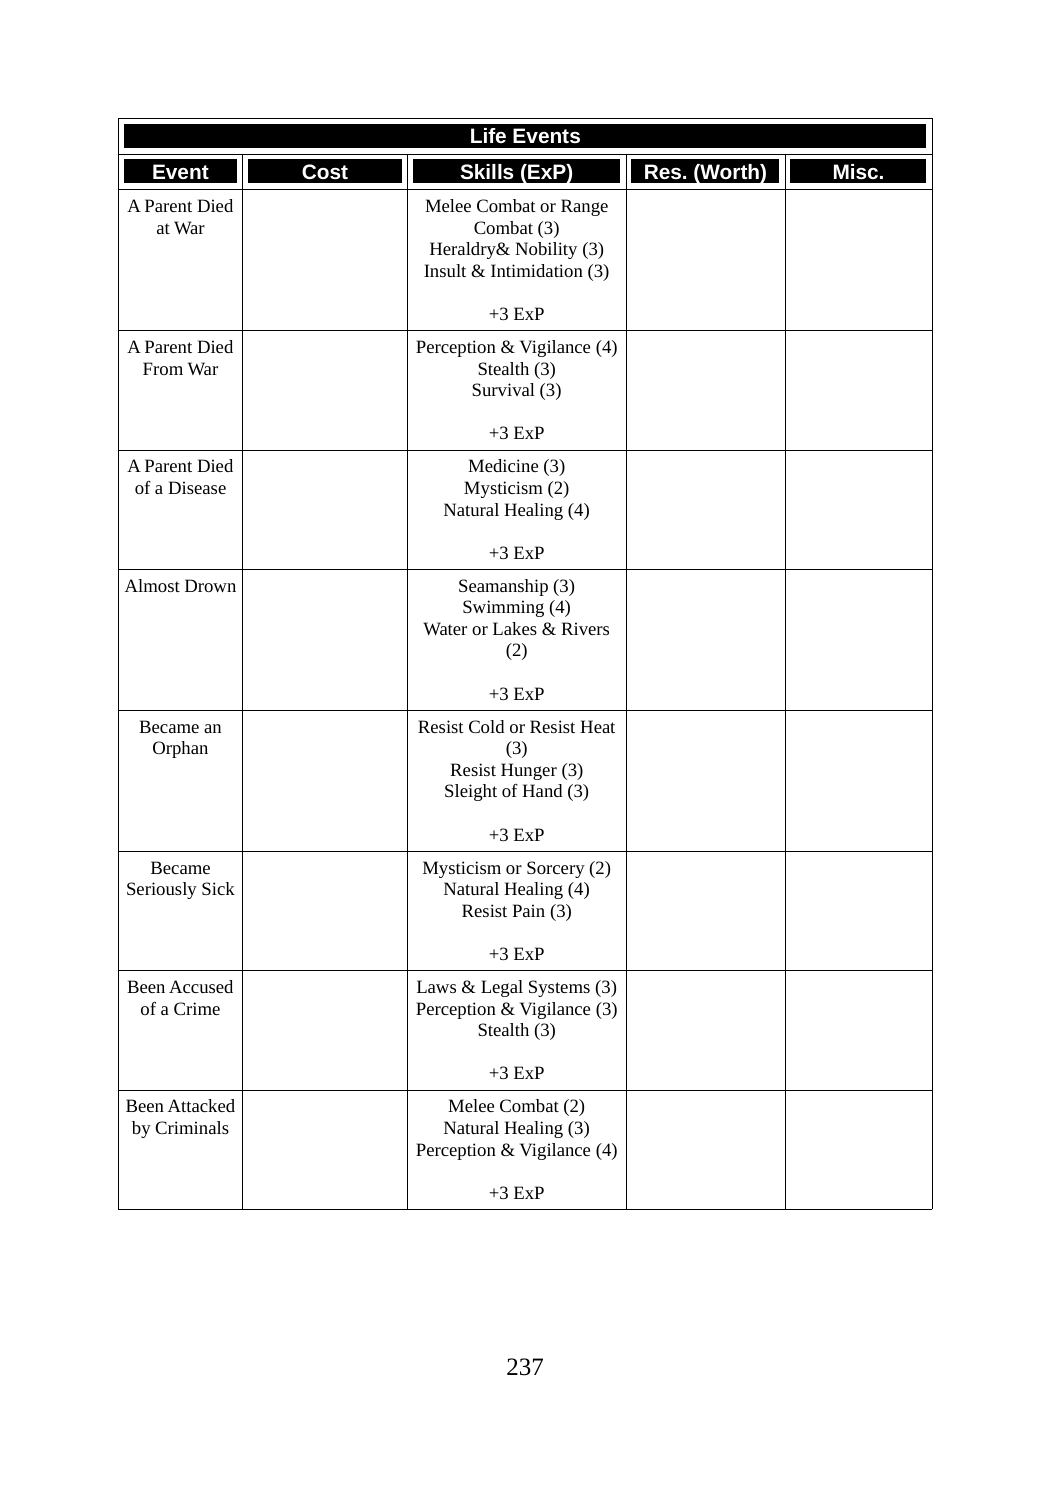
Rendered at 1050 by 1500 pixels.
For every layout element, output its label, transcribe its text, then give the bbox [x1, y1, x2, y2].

table_cell Perception & Vigilance (4) Stealth (3) Survival (3) +3 ExP [408, 331, 626, 449]
table_cell [627, 331, 785, 449]
table_cell [627, 711, 785, 851]
table_cell [786, 711, 932, 851]
table_cell Melee Combat or Range Combat (3) Heraldry& Nobility (3) Insult & Intimidation (3) +3 ExP [408, 190, 626, 330]
table_cell [243, 711, 407, 851]
table_cell A Parent Died at War [119, 190, 242, 330]
table_cell Became an Orphan [119, 711, 242, 851]
table_cell [243, 1091, 407, 1209]
table_cell Mysticism or Sorcery (2) Natural Healing (4) Resist Pain (3) +3 ExP [408, 852, 626, 970]
table_cell Almost Drown [119, 570, 242, 710]
table_cell Misc. [786, 155, 932, 189]
table_cell [786, 971, 932, 1089]
table_cell [627, 570, 785, 710]
table_cell [627, 190, 785, 330]
table_cell Skills (ExP) [408, 155, 626, 189]
table_cell [786, 451, 932, 569]
table_cell Event [119, 155, 242, 189]
table_cell [243, 190, 407, 330]
table_cell [243, 971, 407, 1089]
table_cell [786, 190, 932, 330]
table_cell Laws & Legal Systems (3) Perception & Vigilance (3) Stealth (3) +3 ExP [408, 971, 626, 1089]
table_cell A Parent Died From War [119, 331, 242, 449]
table_cell [786, 331, 932, 449]
table_cell Seamanship (3) Swimming (4) Water or Lakes & Rivers (2) +3 ExP [408, 570, 626, 710]
table_cell [243, 331, 407, 449]
table_cell Medicine (3) Mysticism (2) Natural Healing (4) +3 ExP [408, 451, 626, 569]
table_cell [627, 451, 785, 569]
table_cell Been Attacked by Criminals [119, 1091, 242, 1209]
table_cell [786, 570, 932, 710]
table_cell [243, 852, 407, 970]
table_cell [627, 852, 785, 970]
table_cell [627, 971, 785, 1089]
table_header Life Events [119, 119, 932, 154]
table_cell [243, 570, 407, 710]
table_cell A Parent Died of a Disease [119, 451, 242, 569]
table_cell Res. (Worth) [627, 155, 785, 189]
table_cell Melee Combat (2) Natural Healing (3) Perception & Vigilance (4) +3 ExP [408, 1091, 626, 1209]
table_cell Cost [243, 155, 407, 189]
table_cell Been Accused of a Crime [119, 971, 242, 1089]
table_cell [786, 852, 932, 970]
table_cell Resist Cold or Resist Heat (3) Resist Hunger (3) Sleight of Hand (3) +3 ExP [408, 711, 626, 851]
table_cell [786, 1091, 932, 1209]
table_cell [243, 451, 407, 569]
table_cell Became Seriously Sick [119, 852, 242, 970]
table_cell [627, 1091, 785, 1209]
